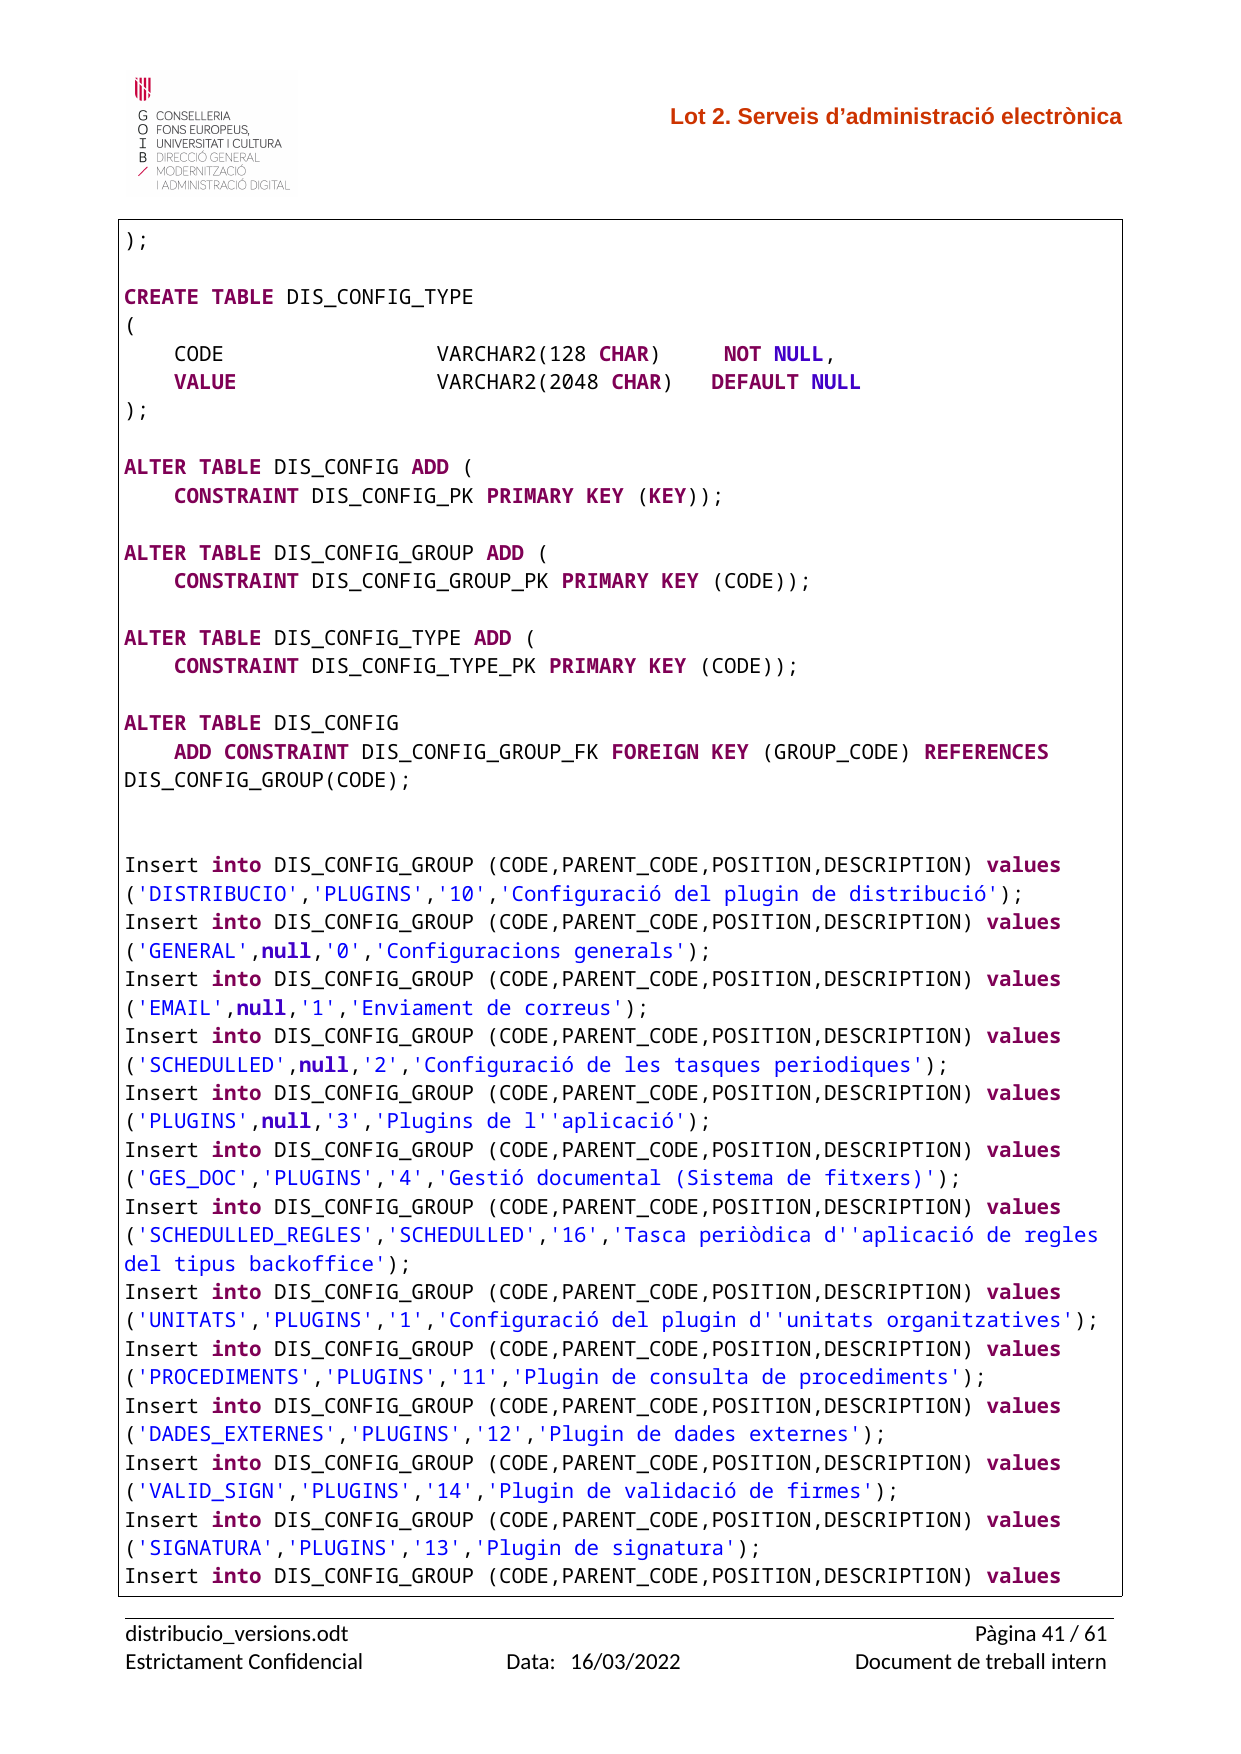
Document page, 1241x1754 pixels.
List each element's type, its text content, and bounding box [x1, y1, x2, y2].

table_header ); CREATE TABLE DIS_CONFIG_TYPE ( CODE VARCHAR2(128 CHAR) NOT NULL, VALUE VARCHAR2(2048 CHAR) DEFAULT NULL ); ALTER TABLE DIS_CONFIG ADD ( CONSTRAINT DIS_CONFIG_PK PRIMARY KEY (KEY)); ALTER TABLE DIS_CONFIG_GROUP ADD ( CONSTRAINT DIS_CONFIG_GROUP_PK PRIMARY KEY (CODE)); ALTER TABLE DIS_CONFIG_TYPE ADD ( CONSTRAINT DIS_CONFIG_TYPE_PK PRIMARY KEY (CODE)); ALTER TABLE DIS_CONFIG ADD CONSTRAINT DIS_CONFIG_GROUP_FK FOREIGN KEY (GROUP_CODE) REFERENCES DIS_CONFIG_GROUP(CODE); Insert into DIS_CONFIG_GROUP (CODE,PARENT_CODE,POSITION,DESCRIPTION) values ('DISTRIBUCIO','PLUGINS','10','Configuració del plugin de distribució'); Insert into DIS_CONFIG_GROUP (CODE,PARENT_CODE,POSITION,DESCRIPTION) values ('GENERAL',null,'0','Configuracions generals'); Insert into DIS_CONFIG_GROUP (CODE,PARENT_CODE,POSITION,DESCRIPTION) values ('EMAIL',null,'1','Enviament de correus'); Insert into DIS_CONFIG_GROUP (CODE,PARENT_CODE,POSITION,DESCRIPTION) values ('SCHEDULLED',null,'2','Configuració de les tasques periodiques'); Insert into DIS_CONFIG_GROUP (CODE,PARENT_CODE,POSITION,DESCRIPTION) values ('PLUGINS',null,'3','Plugins de l''aplicació'); Insert into DIS_CONFIG_GROUP (CODE,PARENT_CODE,POSITION,DESCRIPTION) values ('GES_DOC','PLUGINS','4','Gestió documental (Sistema de fitxers)'); Insert into DIS_CONFIG_GROUP (CODE,PARENT_CODE,POSITION,DESCRIPTION) values ('SCHEDULLED_REGLES','SCHEDULLED','16','Tasca periòdica d''aplicació de regles del tipus backoffice'); Insert into DIS_CONFIG_GROUP (CODE,PARENT_CODE,POSITION,DESCRIPTION) values ('UNITATS','PLUGINS','1','Configuració del plugin d''unitats organitzatives'); Insert into DIS_CONFIG_GROUP (CODE,PARENT_CODE,POSITION,DESCRIPTION) values ('PROCEDIMENTS','PLUGINS','11','Plugin de consulta de procediments'); Insert into DIS_CONFIG_GROUP (CODE,PARENT_CODE,POSITION,DESCRIPTION) values ('DADES_EXTERNES','PLUGINS','12','Plugin de dades externes'); Insert into DIS_CONFIG_GROUP (CODE,PARENT_CODE,POSITION,DESCRIPTION) values ('VALID_SIGN','PLUGINS','14','Plugin de validació de firmes'); Insert into DIS_CONFIG_GROUP (CODE,PARENT_CODE,POSITION,DESCRIPTION) values ('SIGNATURA','PLUGINS','13','Plugin de signatura'); Insert into DIS_CONFIG_GROUP (CODE,PARENT_CODE,POSITION,DESCRIPTION) values [119, 220, 1122, 1596]
picture [126, 70, 299, 197]
